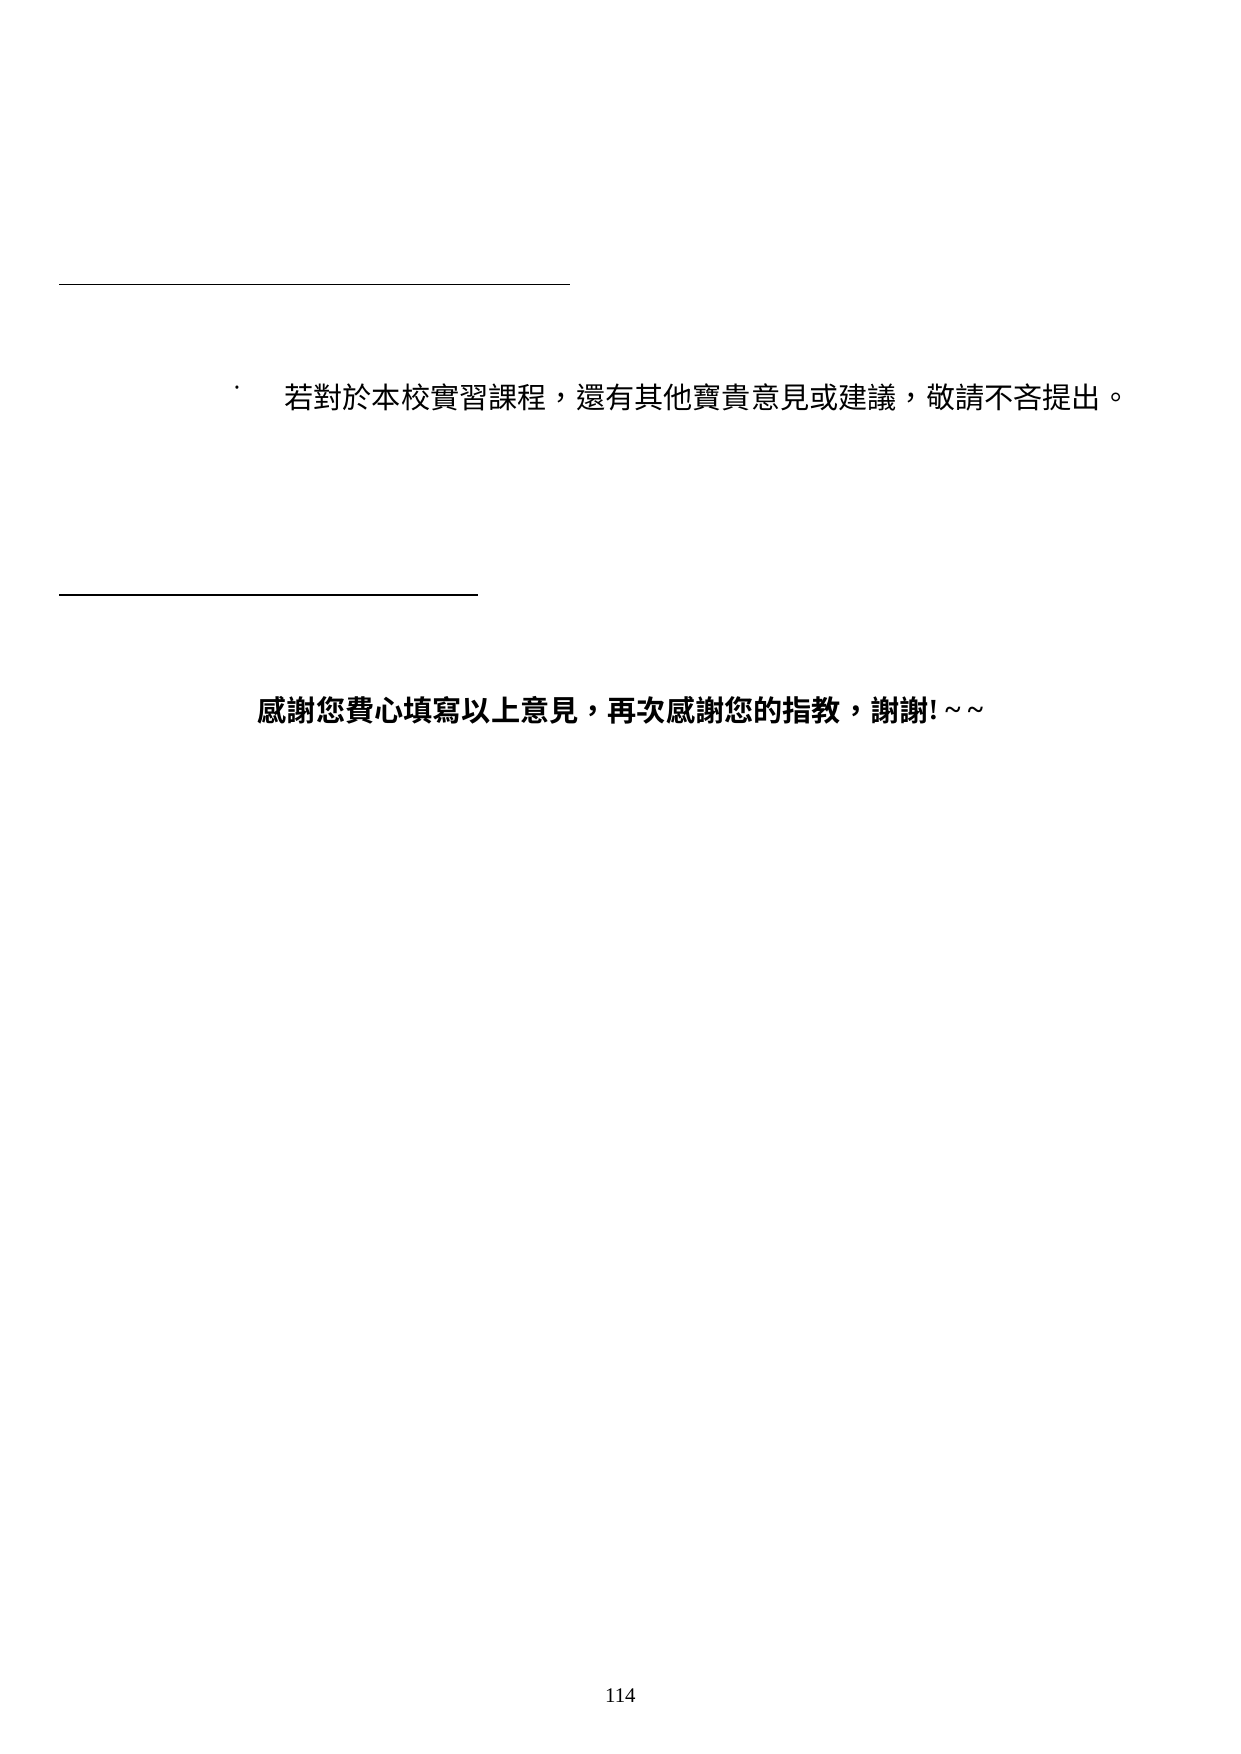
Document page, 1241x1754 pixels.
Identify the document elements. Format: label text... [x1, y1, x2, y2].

text 感謝您費心填寫以上意見，再次感謝您的指教，謝謝! ~ ~ [59, 667, 1181, 729]
list 若對於本校實習課程，還有其他寶貴意見或建議，敬請不吝提出。 [234, 354, 1181, 417]
